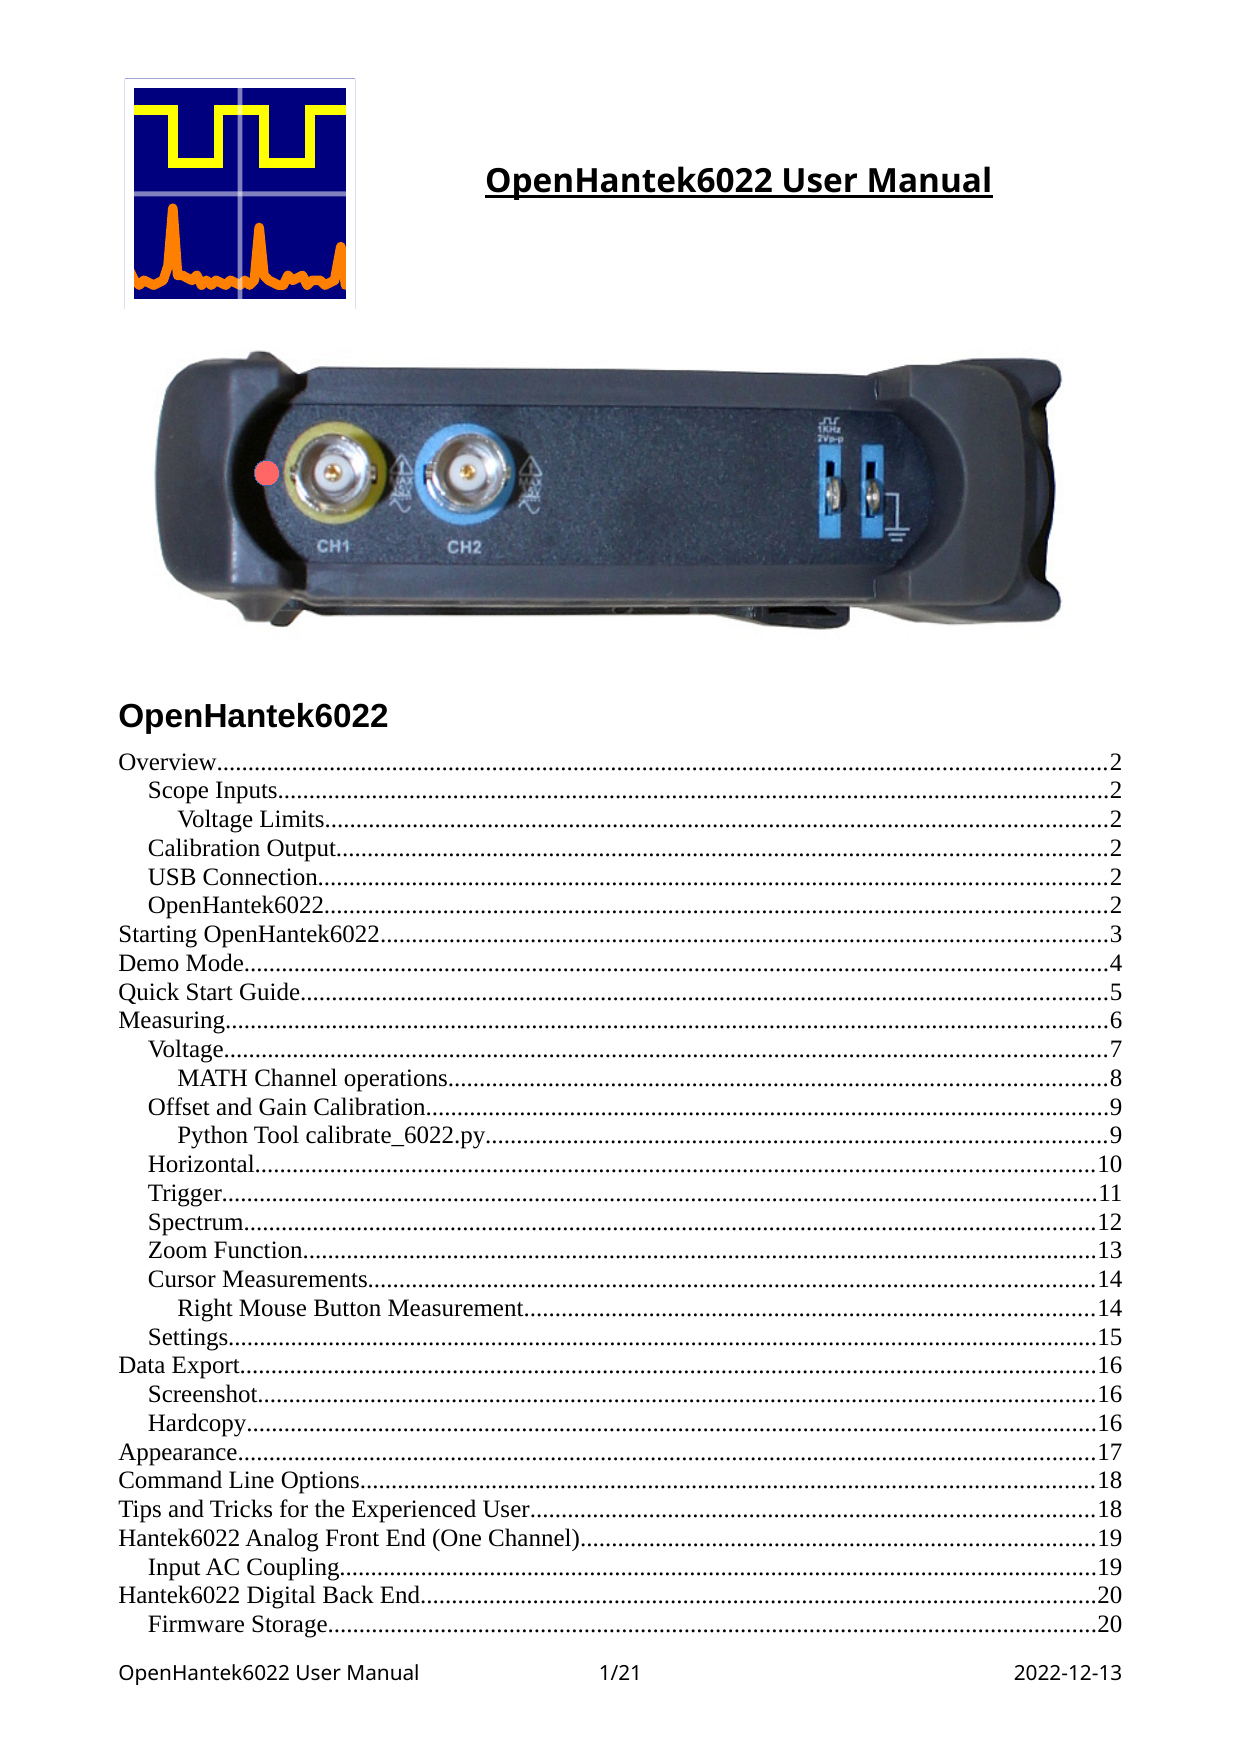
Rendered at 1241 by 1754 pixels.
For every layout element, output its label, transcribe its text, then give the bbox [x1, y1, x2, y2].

text Screenshot 16 [148, 1379, 1122, 1408]
text Offset and Gain Calibration 9 [148, 1092, 1122, 1121]
text Spectrum 12 [148, 1207, 1122, 1236]
text Zoom Function 13 [148, 1236, 1122, 1264]
text Calibration Output 2 [148, 833, 1122, 862]
text Right Mouse Button Measurement 14 [177, 1293, 1122, 1322]
text USB Connection 2 [148, 862, 1122, 891]
text MATH Channel operations 8 [177, 1063, 1122, 1092]
text Voltage Limits 2 [177, 804, 1122, 833]
text Demo Mode 4 [118, 948, 1122, 977]
text Appearance 17 [118, 1437, 1122, 1466]
title [118, 100, 124, 202]
text Input AC Coupling 19 [148, 1552, 1122, 1581]
text Cursor Measurements 14 [148, 1264, 1122, 1293]
title OpenHantek6022 User Manual [356, 100, 1122, 202]
text Measuring 6 [118, 1006, 1122, 1034]
text Voltage 7 [148, 1034, 1122, 1063]
text Firmware Storage 20 [148, 1609, 1122, 1638]
text Overview 2 [118, 747, 1122, 776]
text Python Tool calibrate_6022.py 9 [177, 1121, 1122, 1149]
text Tips and Tricks for the Experienced User 18 [118, 1494, 1122, 1523]
subtitle OpenHantek6022 [118, 696, 1122, 734]
text Data Export 16 [118, 1351, 1122, 1379]
text Hantek6022 Digital Back End 20 [118, 1581, 1122, 1609]
text Horizontal 10 [148, 1149, 1122, 1178]
text Hardcopy 16 [148, 1408, 1122, 1437]
text OpenHantek6022 2 [148, 891, 1122, 919]
text Command Line Options 18 [118, 1466, 1122, 1494]
text Starting OpenHantek6022 3 [118, 919, 1122, 948]
picture [118, 309, 1088, 671]
text Scope Inputs 2 [148, 776, 1122, 804]
text Hantek6022 Analog Front End (One Channel) 19 [118, 1523, 1122, 1552]
text Quick Start Guide 5 [118, 977, 1122, 1006]
text Trigger 11 [148, 1178, 1122, 1207]
text Settings 15 [148, 1322, 1122, 1351]
